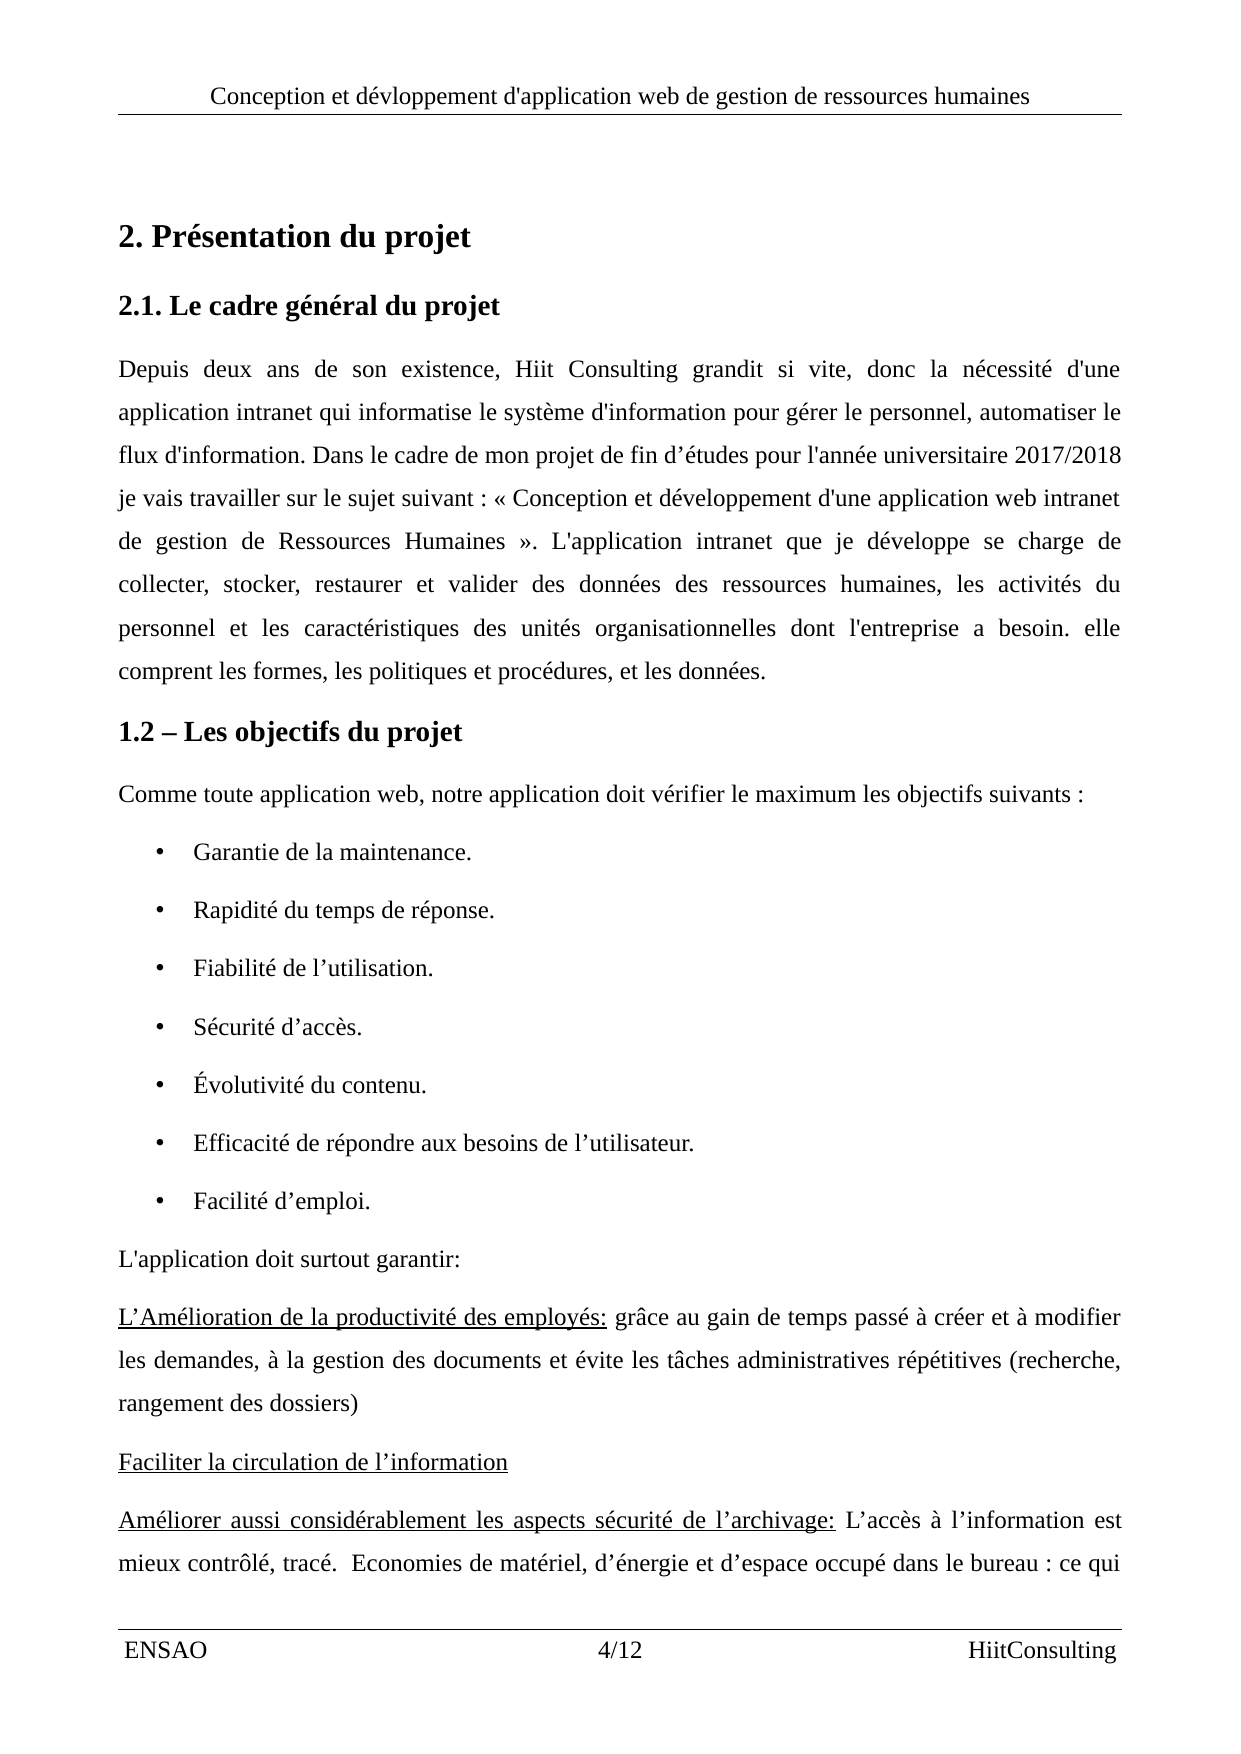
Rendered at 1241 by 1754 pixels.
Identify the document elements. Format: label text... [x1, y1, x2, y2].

list Garantie de la maintenance. [156, 837, 1122, 866]
text Comme toute application web, notre application doit vérifier le maximum les objectifs suivants : [118, 779, 1122, 808]
text Depuis deux ans de son existence, Hiit Consulting grandit si vite, donc la nécessité d'une application intranet qui informatise le système d'information pour gérer le personnel, automatiser le flux d'information. Dans le cadre de mon projet de fin d’études pour l'année universitaire 2017/2018 je vais travailler sur le sujet suivant : « Conception et développement d'une application web intranet de gestion de Ressources Humaines ». L'application intranet que je développe se charge de collecter, stocker, restaurer et valider des données des ressources humaines, les activités du personnel et les caractéristiques des unités organisationnelles dont l'entreprise a besoin. elle comprent les formes, les politiques et procédures, et les données. [118, 354, 1122, 684]
list Fiabilité de l’utilisation. [156, 953, 1122, 982]
text Faciliter la circulation de l’information [118, 1447, 1122, 1475]
text 2.1. Le cadre général du projet [118, 288, 1122, 322]
list Sécurité d’accès. [156, 1012, 1122, 1040]
list Évolutivité du contenu. [156, 1070, 1122, 1098]
text 2. Présentation du projet [118, 216, 1122, 254]
text Améliorer aussi considérablement les aspects sécurité de l’archivage: L’accès à l’information est mieux contrôlé, tracé. Economies de matériel, d’énergie et d’espace occupé dans le bureau : ce qui [118, 1505, 1122, 1577]
text 1.2 – Les objectifs du projet [118, 714, 1122, 747]
list Rapidité du temps de réponse. [156, 895, 1122, 924]
list Facilité d’emploi. [156, 1186, 1122, 1215]
text L’Amélioration de la productivité des employés: grâce au gain de temps passé à créer et à modifier les demandes, à la gestion des documents et évite les tâches administratives répétitives (recherche, rangement des dossiers) [118, 1302, 1122, 1417]
text L'application doit surtout garantir: [118, 1244, 1122, 1273]
list Efficacité de répondre aux besoins de l’utilisateur. [156, 1128, 1122, 1157]
